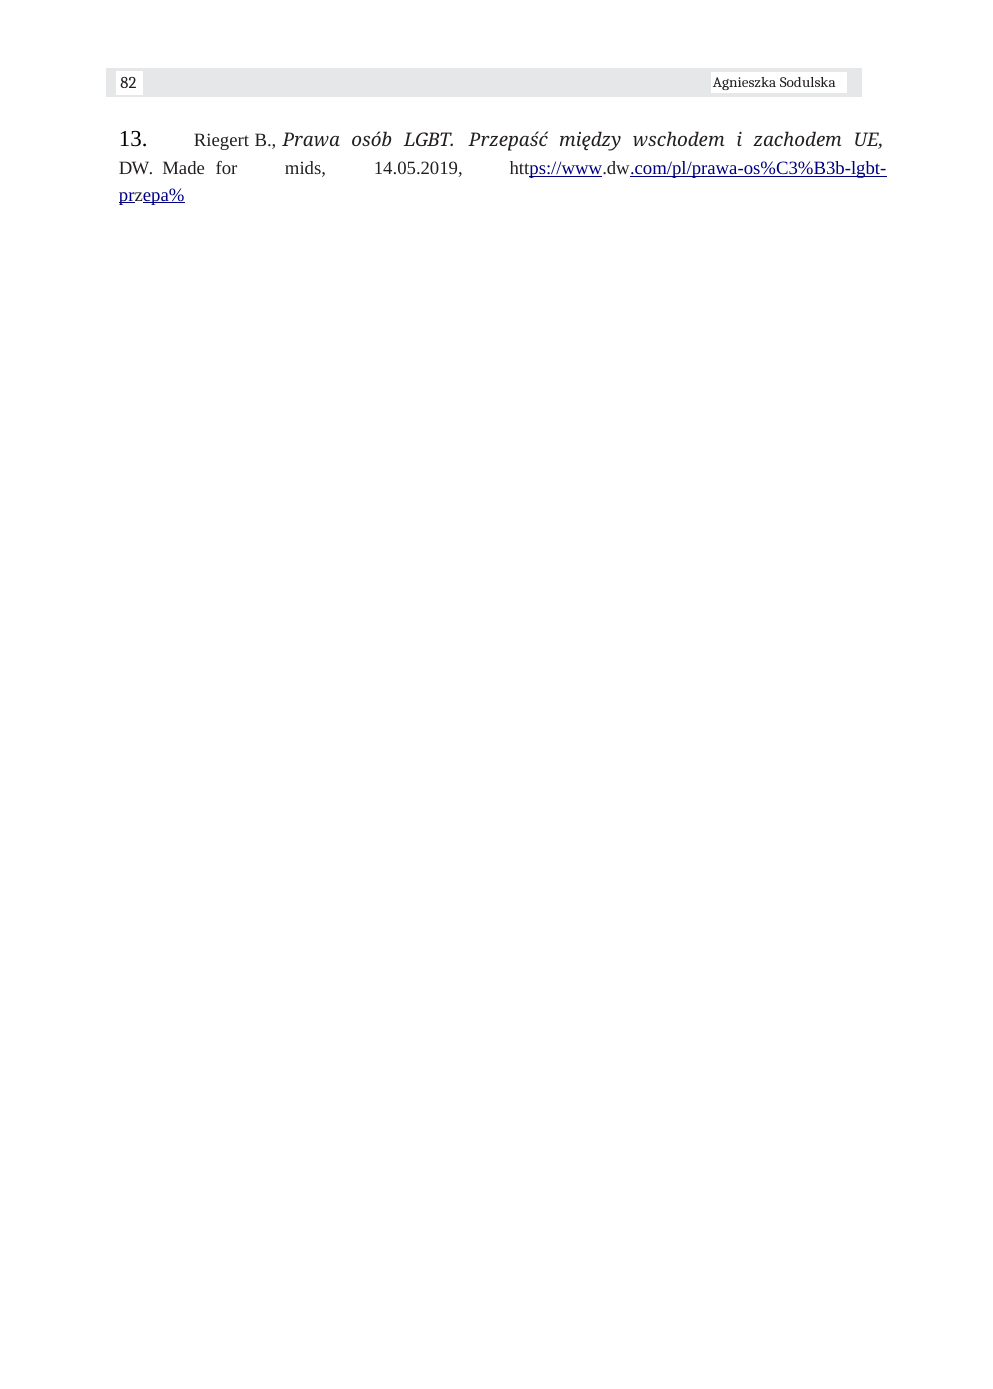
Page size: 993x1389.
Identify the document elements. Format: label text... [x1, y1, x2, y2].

list Riegert B., Prawa osób LGBT. Przepaść między wschodem i zachodem UE, DW. Made for mids, 14.05.2019, https://www.dw.com/pl/prawa-os%C3%B3b-lgbt-przepa% [119, 125, 887, 205]
